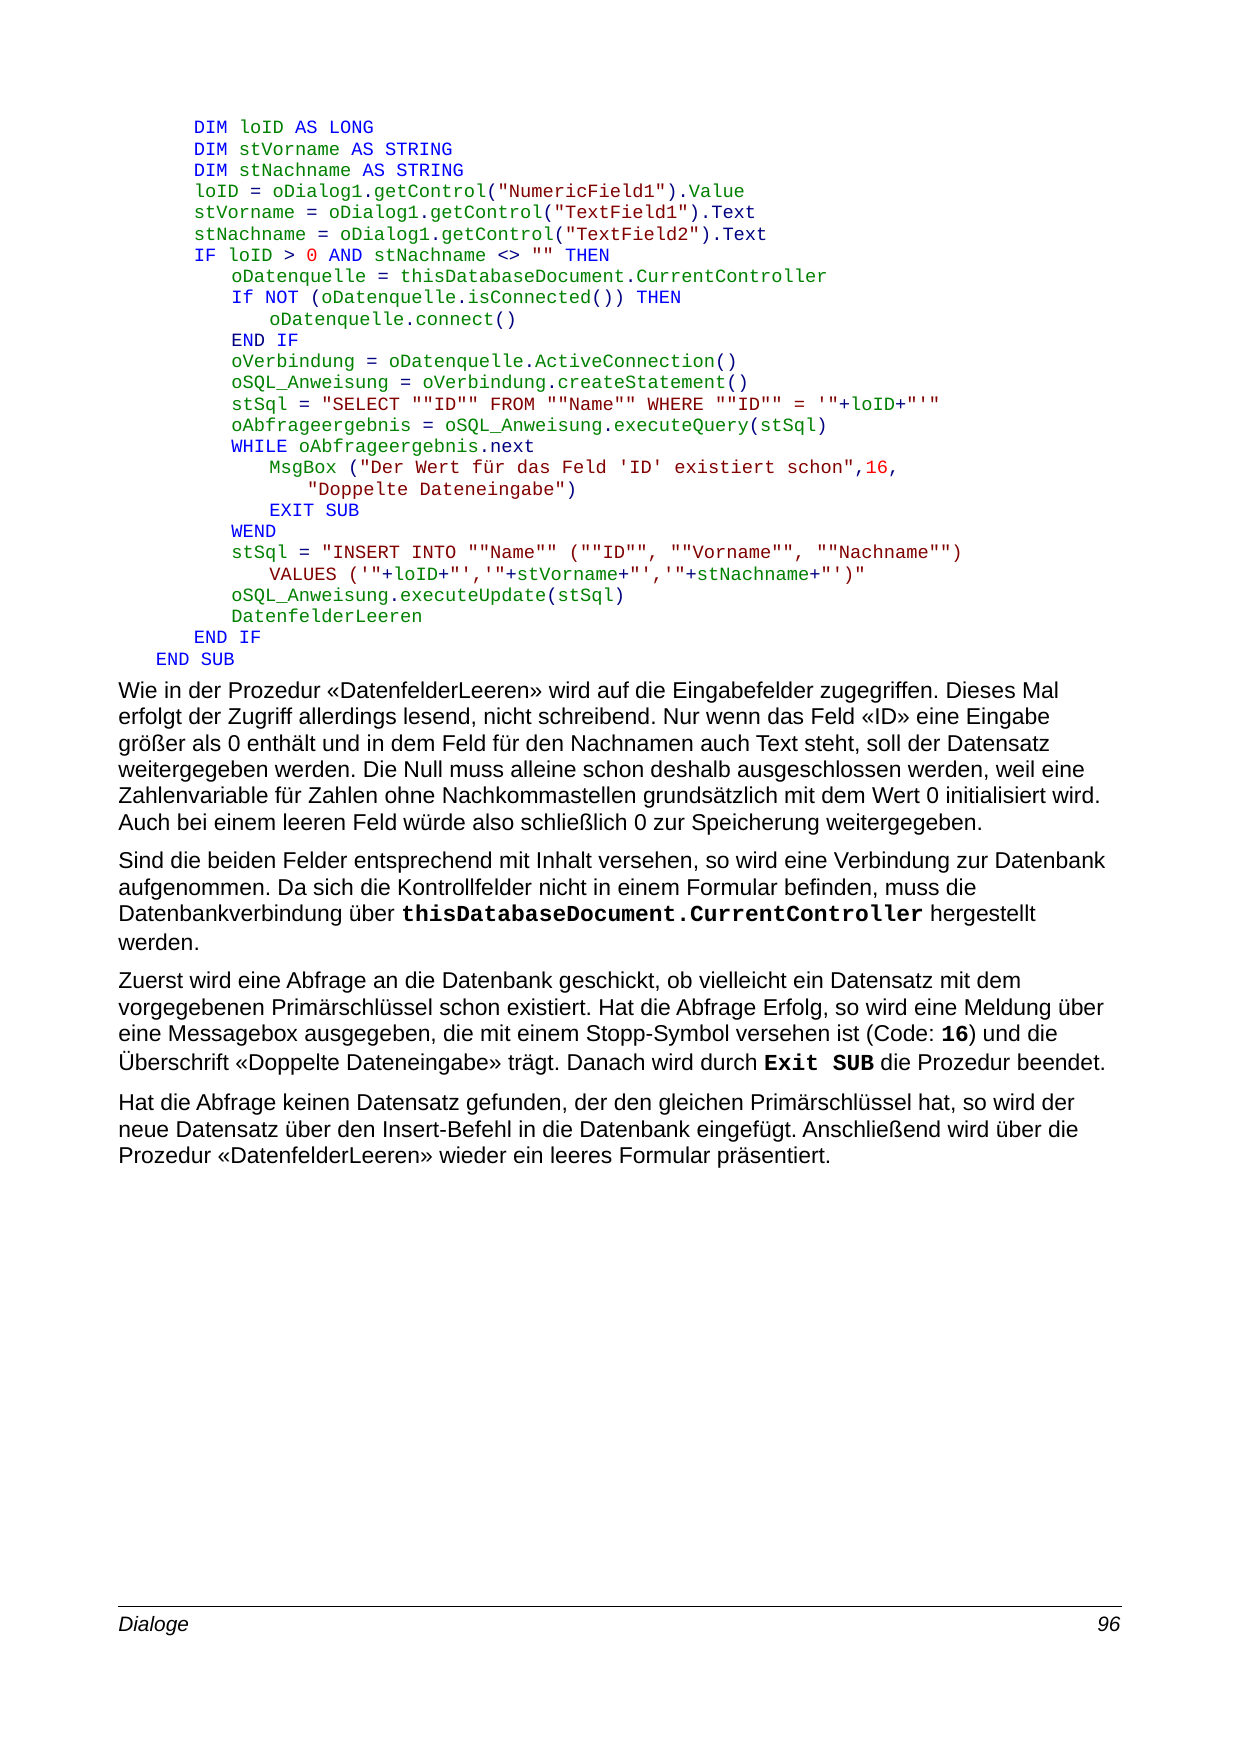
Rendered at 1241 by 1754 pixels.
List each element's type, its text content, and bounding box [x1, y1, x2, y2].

text oSQL_Anweisung = oVerbindung.createStatement() [156, 373, 1122, 394]
text DatenfelderLeeren [156, 607, 1122, 628]
text Hat die Abfrage keinen Datensatz gefunden, der den gleichen Primärschlüssel hat, so wird der neue Datensatz über den Insert-Befehl in die Datenbank eingefügt. Anschließend wird über die Prozedur «DatenfelderLeeren» wieder ein leeres Formular präsentiert. [118, 1089, 1122, 1168]
text END SUB [156, 649, 1122, 671]
text MsgBox ("Der Wert für das Feld 'ID' existiert schon",16, "Doppelte Dateneingabe") [156, 458, 1122, 501]
text WHILE oAbfrageergebnis.next [156, 437, 1122, 458]
text oSQL_Anweisung.executeUpdate(stSql) [156, 586, 1122, 607]
text END IF [156, 628, 1122, 649]
text stNachname = oDialog1.getControl("TextField2").Text [156, 224, 1122, 246]
text DIM stNachname AS STRING [156, 161, 1122, 182]
text oDatenquelle.connect() [156, 309, 1122, 331]
text WEND [156, 522, 1122, 543]
text Sind die beiden Felder entsprechend mit Inhalt versehen, so wird eine Verbindung zur Datenbank aufgenommen. Da sich die Kontrollfelder nicht in einem Formular befinden, muss die Datenbankverbindung über thisDatabaseDocument.CurrentController hergestellt werden. [118, 847, 1122, 955]
text DIM loID AS LONG [156, 118, 1122, 139]
text IF loID > 0 AND stNachname <> "" THEN [156, 246, 1122, 267]
text Wie in der Prozedur «DatenfelderLeeren» wird auf die Eingabefelder zugegriffen. Dieses Mal erfolgt der Zugriff allerdings lesend, nicht schreibend. Nur wenn das Feld «ID» eine Eingabe größer als 0 enthält und in dem Feld für den Nachnamen auch Text steht, soll der Datensatz weitergegeben werden. Die Null muss alleine schon deshalb ausgeschlossen werden, weil eine Zahlenvariable für Zahlen ohne Nachkommastellen grundsätzlich mit dem Wert 0 initialisiert wird. Auch bei einem leeren Feld würde also schließlich 0 zur Speicherung weitergegeben. [118, 677, 1122, 835]
text END IF [156, 331, 1122, 352]
text stSql = "SELECT ""ID"" FROM ""Name"" WHERE ""ID"" = '"+loID+"'" [156, 394, 1122, 416]
text stVorname = oDialog1.getControl("TextField1").Text [156, 203, 1122, 224]
text Zuerst wird eine Abfrage an die Datenbank geschickt, ob vielleicht ein Datensatz mit dem vorgegebenen Primärschlüssel schon existiert. Hat die Abfrage Erfolg, so wird eine Meldung über eine Messagebox ausgegeben, die mit einem Stopp-Symbol versehen ist (Code: 16) und die Überschrift «Doppelte Dateneingabe» trägt. Danach wird durch Exit SUB die Prozedur beendet. [118, 967, 1122, 1077]
text If NOT (oDatenquelle.isConnected()) THEN [156, 288, 1122, 309]
text oVerbindung = oDatenquelle.ActiveConnection() [156, 352, 1122, 373]
text oDatenquelle = thisDatabaseDocument.CurrentController [156, 267, 1122, 288]
text oAbfrageergebnis = oSQL_Anweisung.executeQuery(stSql) [156, 416, 1122, 437]
text stSql = "INSERT INTO ""Name"" (""ID"", ""Vorname"", ""Nachname"") VALUES ('"+loID+"','"+stVorname+"','"+stNachname+"')" [156, 543, 1122, 586]
text loID = oDialog1.getControl("NumericField1").Value [156, 182, 1122, 203]
text DIM stVorname AS STRING [156, 139, 1122, 161]
text EXIT SUB [156, 501, 1122, 522]
